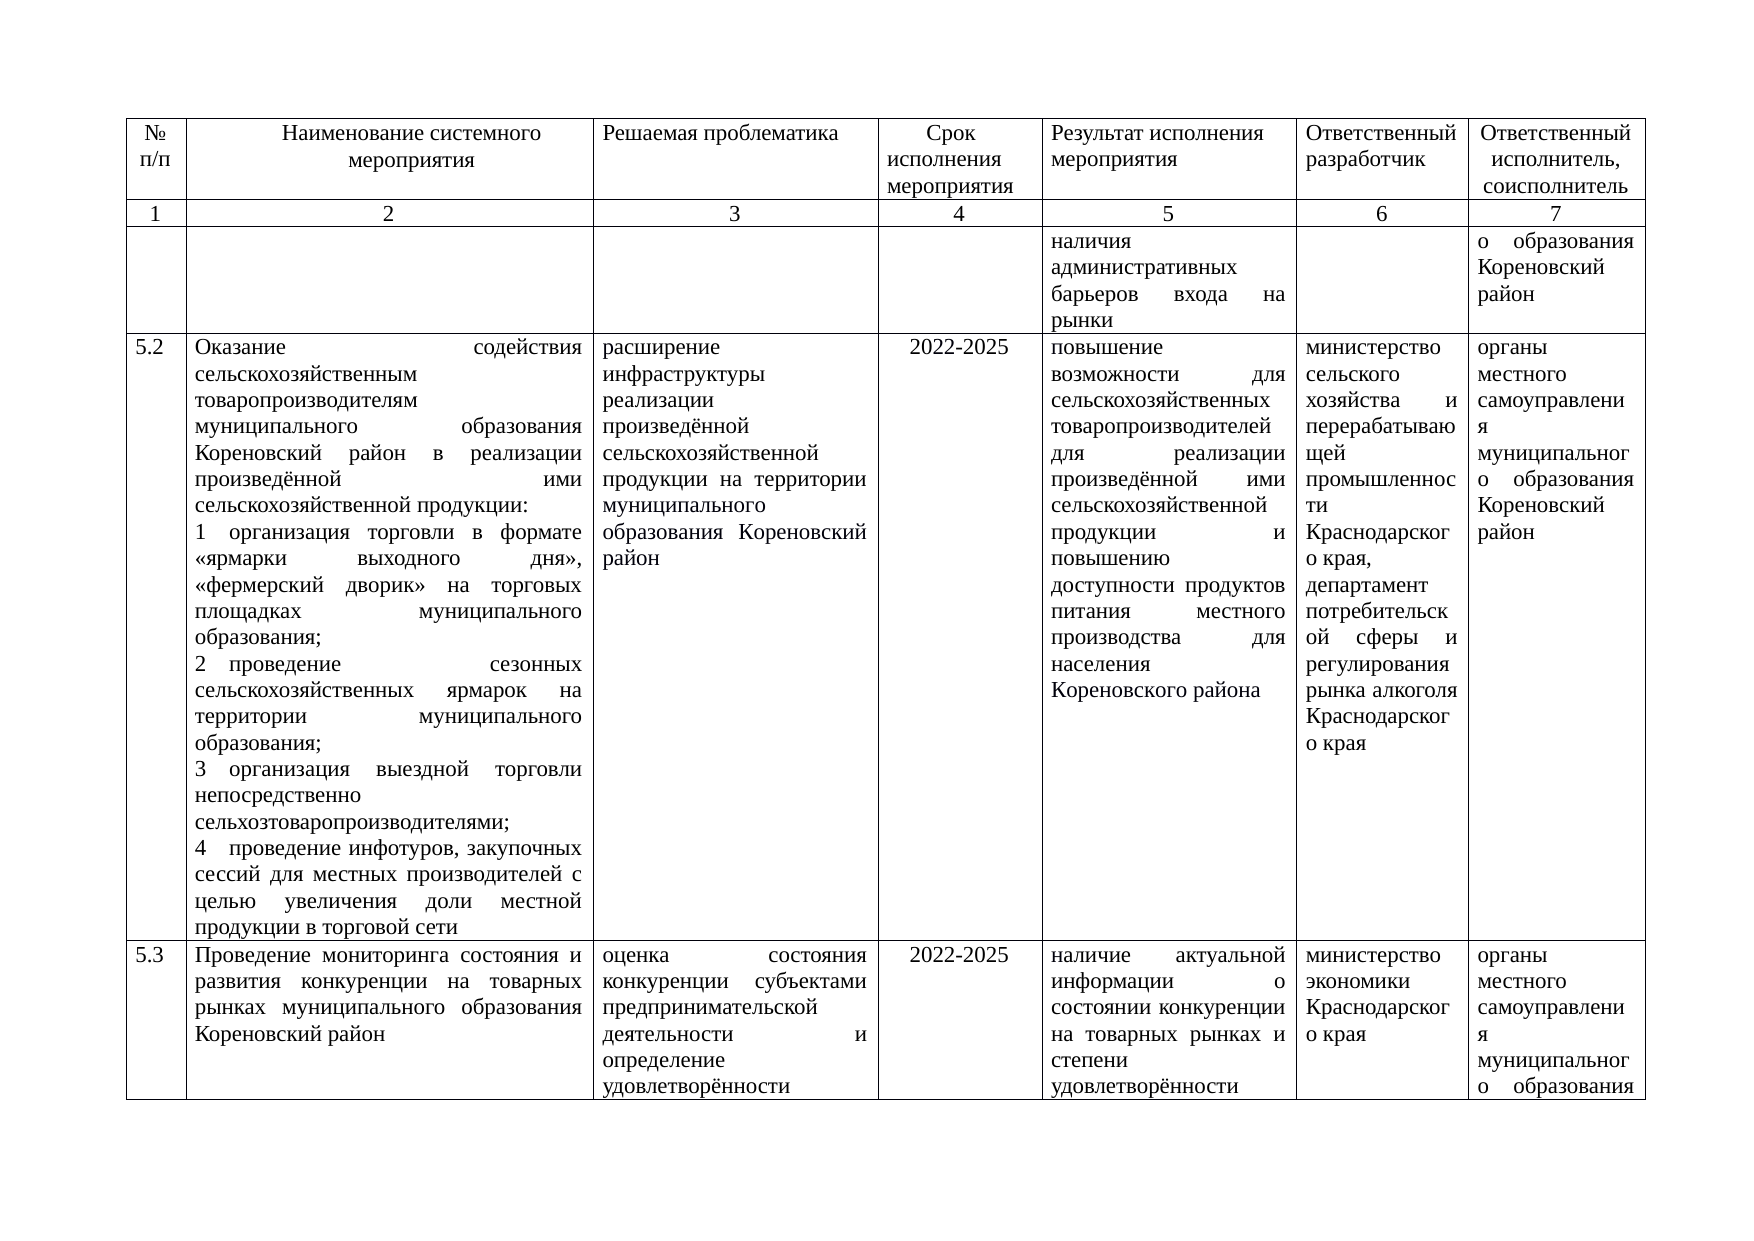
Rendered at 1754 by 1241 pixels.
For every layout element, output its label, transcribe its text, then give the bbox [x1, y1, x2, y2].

table_cell 1 [127, 200, 186, 226]
table_cell расширение инфраструктуры реализации произведённой сельскохозяйственной продукции на территории муниципального образования Кореновский район [594, 334, 878, 939]
table_cell 6 [1297, 200, 1468, 226]
table_cell 5.2 [127, 334, 186, 939]
table_header Наименование системного мероприятия [187, 119, 593, 198]
table_cell 4 [879, 200, 1042, 226]
table_cell органы местного самоуправления муниципального образования [1469, 941, 1645, 1099]
table_cell министерство сельского хозяйства и перерабатывающей промышленности Краснодарского края, департамент потребительской сферы и регулирования рынка алкоголя Краснодарского края [1297, 334, 1468, 939]
table_cell Оказание содействия сельскохозяйственным товаропроизводителям муниципального образования Кореновский район в реализации произведённой ими сельскохозяйственной продукции: организация торговли в формате «ярмарки выходного дня», «фермерский дворик» на торговых площадках муниципального образования; проведение сезонных сельскохозяйственных ярмарок на территории муниципального образования; организация выездной торговли непосредственно сельхозтоваропроизводителями; проведение инфотуров, закупочных сессий для местных производителей с целью увеличения доли местной продукции в торговой сети [187, 334, 593, 939]
table_cell 5.3 [127, 941, 186, 1099]
table_cell наличия административных барьеров входа на рынки [1043, 227, 1296, 332]
table_cell министерство экономики Краснодарского края [1297, 941, 1468, 1099]
table_cell [127, 227, 186, 332]
table_cell органы местного самоуправления муниципального образования Кореновский район [1469, 334, 1645, 939]
table_cell о образования Кореновский район [1469, 227, 1645, 332]
table_cell повышение возможности для сельскохозяйственных товаропроизводителей для реализации произведённой ими сельскохозяйственной продукции и повышению доступности продуктов питания местного производства для населения Кореновского района [1043, 334, 1296, 939]
table_cell оценка состояния конкуренции субъектами предпринимательской деятельности и определение удовлетворённости [594, 941, 878, 1099]
table_cell [187, 227, 593, 332]
table_header Срок исполнения мероприятия [879, 119, 1042, 198]
table_header Ответственный исполнитель, соисполнитель [1469, 119, 1645, 198]
table_cell 2022-2025 [879, 334, 1042, 939]
table_cell Проведение мониторинга состояния и развития конкуренции на товарных рынках муниципального образования Кореновский район [187, 941, 593, 1099]
table_cell [879, 227, 1042, 332]
table_header Ответственный разработчик [1297, 119, 1468, 198]
table_cell [594, 227, 878, 332]
table_cell 5 [1043, 200, 1296, 226]
table_header Результат исполнения мероприятия [1043, 119, 1296, 198]
table_cell 2 [187, 200, 593, 226]
table_cell [1297, 227, 1468, 332]
table_cell 2022-2025 [879, 941, 1042, 1099]
table_cell 3 [594, 200, 878, 226]
table_cell 7 [1469, 200, 1645, 226]
table_header Решаемая проблематика [594, 119, 878, 198]
table_header № п/п [127, 119, 186, 198]
table_cell наличие актуальной информации о состоянии конкуренции на товарных рынках и степени удовлетворённости [1043, 941, 1296, 1099]
